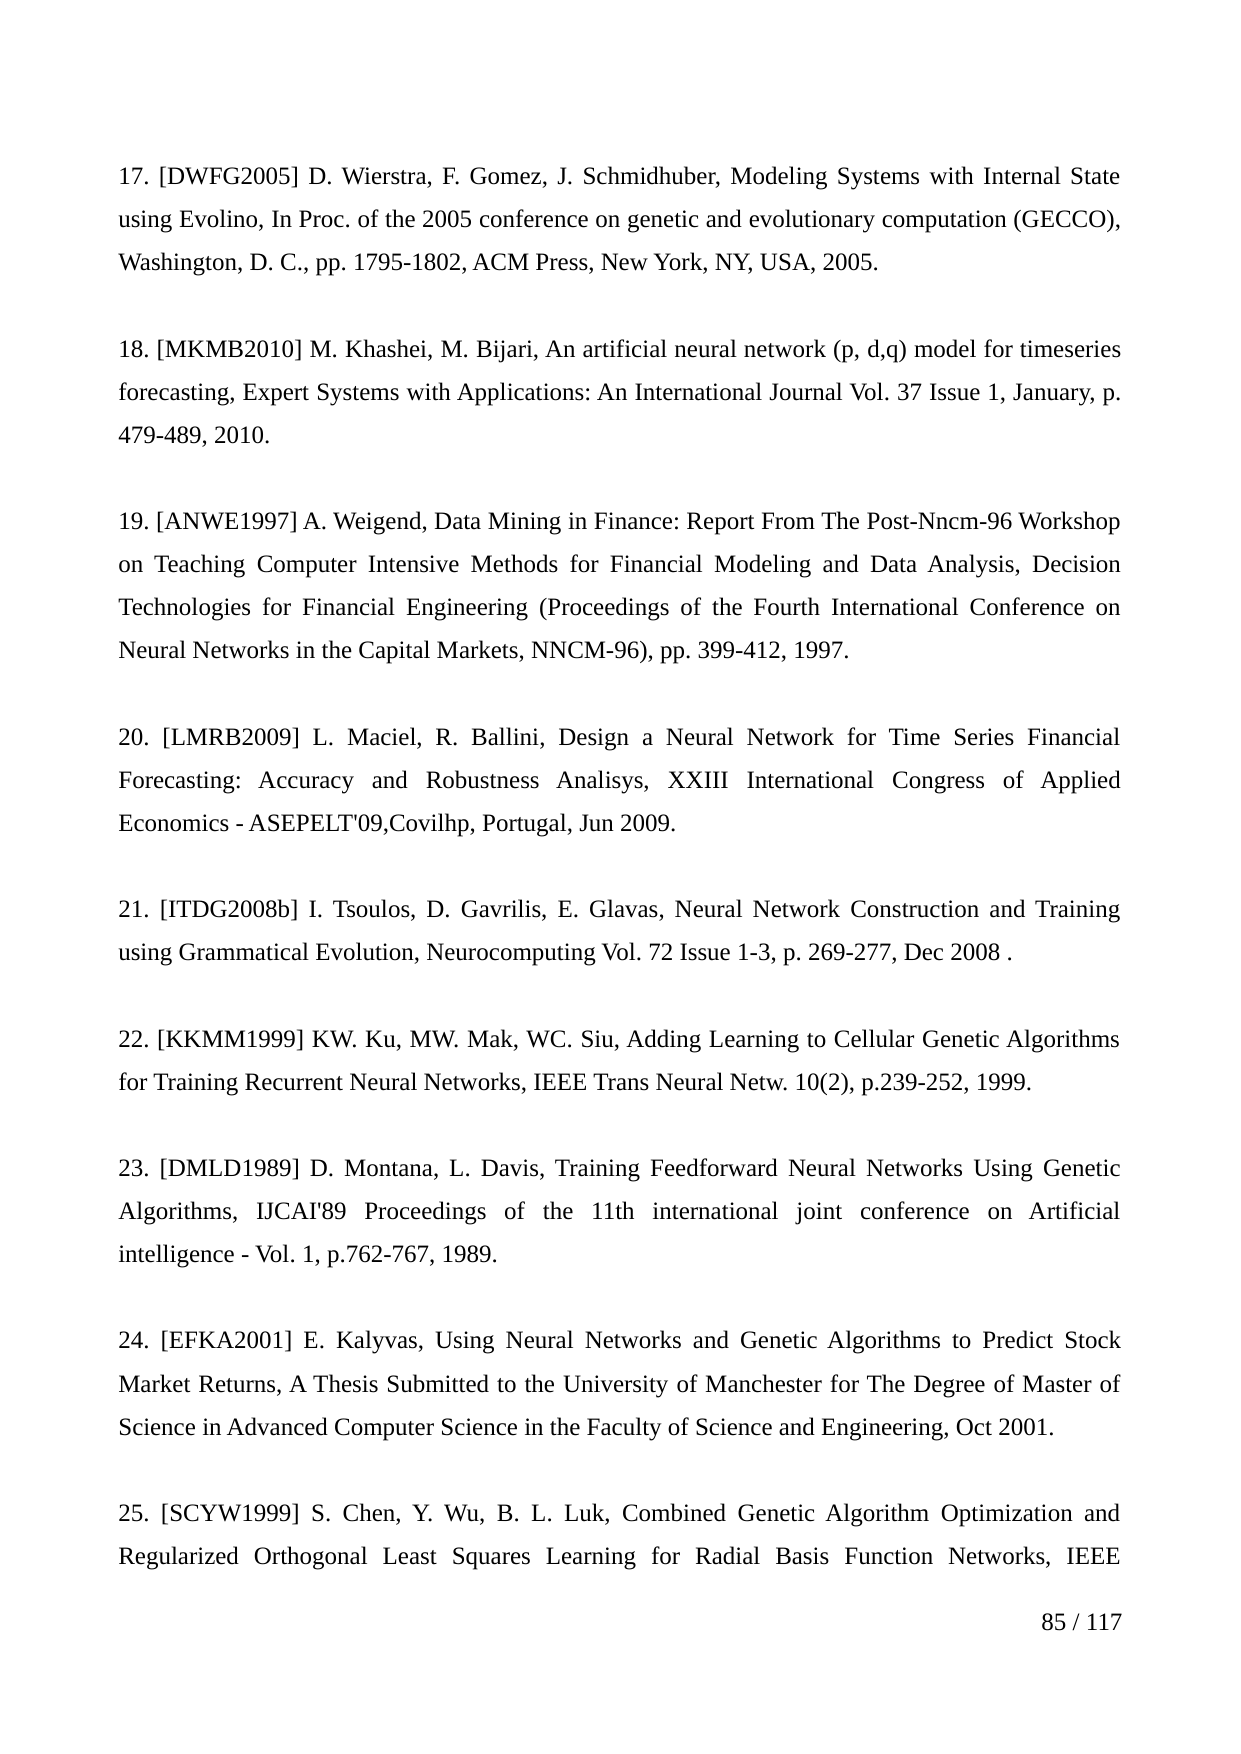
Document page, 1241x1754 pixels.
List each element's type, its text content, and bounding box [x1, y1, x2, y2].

text 24. [EFKA2001] E. Kalyvas, Using Neural Networks and Genetic Algorithms to Predict Stock Market Returns, A Thesis Submitted to the University of Manchester for The Degree of Master of Science in Advanced Computer Science in the Faculty of Science and Engineering, Oct 2001. [118, 1326, 1122, 1441]
text 20. [LMRB2009] L. Maciel, R. Ballini, Design a Neural Network for Time Series Financial Forecasting: Accuracy and Robustness Analisys, XXIII International Congress of Applied Economics - ASEPELT'09,Covilhp, Portugal, Jun 2009. [118, 722, 1122, 837]
text 19. [ANWE1997] A. Weigend, Data Mining in Finance: Report From The Post-Nncm-96 Workshop on Teaching Computer Intensive Methods for Financial Modeling and Data Analysis, Decision Technologies for Financial Engineering (Proceedings of the Fourth International Conference on Neural Networks in the Capital Markets, NNCM-96), pp. 399-412, 1997. [118, 506, 1122, 664]
text 17. [DWFG2005] D. Wierstra, F. Gomez, J. Schmidhuber, Modeling Systems with Internal State using Evolino, In Proc. of the 2005 conference on genetic and evolutionary computation (GECCO), Washington, D. C., pp. 1795-1802, ACM Press, New York, NY, USA, 2005. [118, 161, 1122, 276]
text 21. [ITDG2008b] I. Tsoulos, D. Gavrilis, E. Glavas, Neural Network Construction and Training using Grammatical Evolution, Neurocomputing Vol. 72 Issue 1-3, p. 269-277, Dec 2008 . [118, 894, 1122, 966]
text 18. [MKMB2010] M. Khashei, M. Bijari, An artificial neural network (p, d,q) model for timeseries forecasting, Expert Systems with Applications: An International Journal Vol. 37 Issue 1, January, p. 479-489, 2010. [118, 334, 1122, 449]
text 22. [KKMM1999] KW. Ku, MW. Mak, WC. Siu, Adding Learning to Cellular Genetic Algorithms for Training Recurrent Neural Networks, IEEE Trans Neural Netw. 10(2), p.239-252, 1999. [118, 1024, 1122, 1096]
text 23. [DMLD1989] D. Montana, L. Davis, Training Feedforward Neural Networks Using Genetic Algorithms, IJCAI'89 Proceedings of the 11th international joint conference on Artificial intelligence - Vol. 1, p.762-767, 1989. [118, 1153, 1122, 1268]
text 25. [SCYW1999] S. Chen, Y. Wu, B. L. Luk, Combined Genetic Algorithm Optimization and Regularized Orthogonal Least Squares Learning for Radial Basis Function Networks, IEEE [118, 1498, 1122, 1570]
